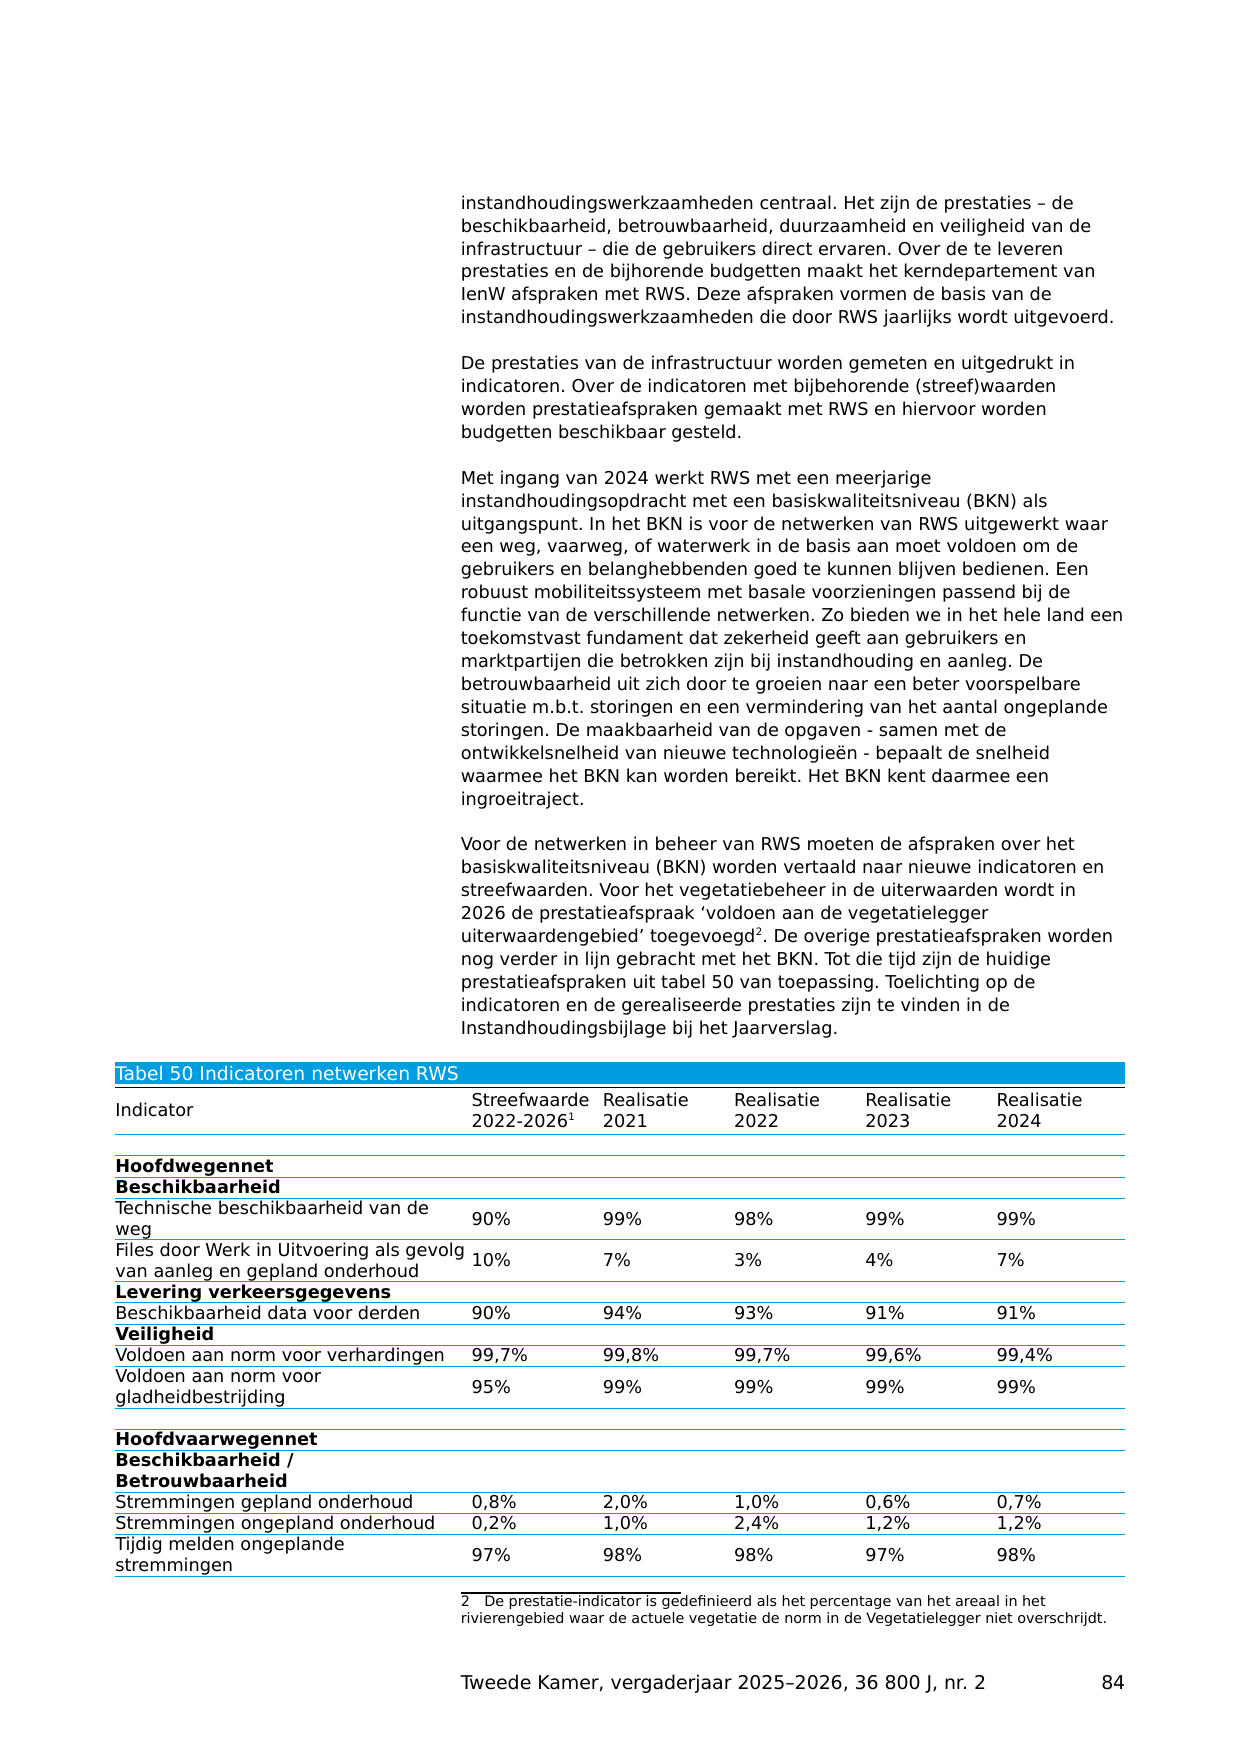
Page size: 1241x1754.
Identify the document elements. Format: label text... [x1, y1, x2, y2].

table_cell [994, 1409, 1125, 1429]
text Voor de netwerken in beheer van RWS moeten de afspraken over het basiskwaliteitsniveau (BKN) worden vertaald naar nieuwe indicatoren en streefwaarden. Voor het vegetatiebeheer in de uiterwaarden wordt in 2026 de prestatieafspraak ‘voldoen aan de vegetatielegger uiterwaardengebied’ toegevoegd. De overige prestatieafspraken worden nog verder in lijn gebracht met het BKN. Tot die tijd zijn de huidige prestatieafspraken uit tabel 50 van toepassing. Toelichting op de indicatoren en de gerealiseerde prestaties zĳn te vinden in de Instandhoudingsbĳlage bĳ het Jaarverslag. [461, 832, 1125, 1039]
text De prestaties van de infrastructuur worden gemeten en uitgedrukt in indicatoren. Over de indicatoren met bijbehorende (streef)waarden worden prestatieafspraken gemaakt met RWS en hiervoor worden budgetten beschikbaar gesteld. [461, 351, 1125, 443]
table_cell Stremmingen gepland onderhoud [115, 1493, 468, 1513]
table_cell [469, 1451, 600, 1492]
table_cell Files door Werk in Uitvoering als gevolg van aanleg en gepland onderhoud [115, 1240, 468, 1281]
table_cell 7% [600, 1240, 731, 1281]
table_cell 91% [994, 1303, 1125, 1323]
table_cell [469, 1178, 600, 1198]
table_cell [469, 1135, 600, 1155]
table_cell 99% [862, 1199, 993, 1239]
table_cell 99% [862, 1367, 993, 1407]
table_cell 3% [731, 1240, 862, 1281]
table_cell 95% [469, 1367, 600, 1407]
table_cell [731, 1178, 862, 1198]
table_cell Realisatie 2022 [731, 1088, 862, 1134]
table_cell [600, 1430, 731, 1450]
table_cell Technische beschikbaarheid van de weg [115, 1199, 468, 1239]
table_cell [731, 1325, 862, 1344]
table_cell 99,4% [994, 1346, 1125, 1366]
table_cell Tijdig melden ongeplande stremmingen [115, 1535, 468, 1576]
table_cell Realisatie 2023 [862, 1088, 993, 1134]
table_cell 98% [600, 1535, 731, 1576]
table_cell [600, 1282, 731, 1302]
table_cell Veiligheid [115, 1325, 468, 1344]
table_cell 94% [600, 1303, 731, 1323]
table_cell 7% [994, 1240, 1125, 1281]
table_cell [994, 1430, 1125, 1450]
table_cell [994, 1325, 1125, 1344]
table_cell [600, 1135, 731, 1155]
table_cell [469, 1409, 600, 1429]
table_cell [862, 1409, 993, 1429]
table_cell 1,2% [862, 1514, 993, 1534]
table_cell Levering verkeersgegevens [115, 1282, 468, 1302]
table_cell 99,8% [600, 1346, 731, 1366]
table_cell 1,0% [600, 1514, 731, 1534]
table_cell 1,0% [731, 1493, 862, 1513]
table_cell [469, 1282, 600, 1302]
table_cell Beschikbaarheid [115, 1178, 468, 1198]
table_cell [862, 1430, 993, 1450]
table_cell [115, 1135, 468, 1155]
table_cell 99% [731, 1367, 862, 1407]
table_cell [994, 1282, 1125, 1302]
table_cell [731, 1135, 862, 1155]
table_cell Beschikbaarheid / Betrouwbaarheid [115, 1451, 468, 1492]
table_cell 97% [469, 1535, 600, 1576]
text __De prestatie-indicator is gedefinieerd als het percentage van het areaal in het rivierengebied waar de actuele vegetatie de norm in de Vegetatielegger niet overschrĳdt. [461, 1593, 1125, 1627]
table_cell [469, 1325, 600, 1344]
table_cell [862, 1325, 993, 1344]
table_cell 0,7% [994, 1493, 1125, 1513]
table_cell 99% [600, 1199, 731, 1239]
table_cell Stremmingen ongepland onderhoud [115, 1514, 468, 1534]
table_cell 99,7% [469, 1346, 600, 1366]
table_cell [731, 1156, 862, 1176]
table_cell 4% [862, 1240, 993, 1281]
table_cell 98% [994, 1535, 1125, 1576]
table_cell 1,2% [994, 1514, 1125, 1534]
table_cell Realisatie 2024 [994, 1088, 1125, 1134]
table_cell 99,6% [862, 1346, 993, 1366]
table_cell 2,4% [731, 1514, 862, 1534]
table_cell 0,2% [469, 1514, 600, 1534]
table_cell 97% [862, 1535, 993, 1576]
table_cell Voldoen aan norm voor gladheidbestrijding [115, 1367, 468, 1407]
table_cell [469, 1156, 600, 1176]
text instandhoudingswerkzaamheden centraal. Het zijn de prestaties – de beschikbaarheid, betrouwbaarheid, duurzaamheid en veiligheid van de infrastructuur – die de gebruikers direct ervaren. Over de te leveren prestaties en de bijhorende budgetten maakt het kerndepartement van IenW afspraken met RWS. Deze afspraken vormen de basis van de instandhoudingswerkzaamheden die door RWS jaarlijks wordt uitgevoerd. [461, 191, 1125, 328]
table_cell 99% [600, 1367, 731, 1407]
table_cell 10% [469, 1240, 600, 1281]
table_cell [862, 1135, 993, 1155]
table_cell 93% [731, 1303, 862, 1323]
table_cell 0,6% [862, 1493, 993, 1513]
table_cell [862, 1156, 993, 1176]
table_cell [731, 1409, 862, 1429]
table_cell Voldoen aan norm voor verhardingen [115, 1346, 468, 1366]
table_cell [994, 1156, 1125, 1176]
table_cell Indicator [115, 1088, 468, 1134]
table_cell [469, 1430, 600, 1450]
table_cell [600, 1325, 731, 1344]
table_cell [862, 1178, 993, 1198]
table_cell Streefwaarde 2022-20261 [469, 1088, 600, 1134]
table_cell [731, 1430, 862, 1450]
table_cell [600, 1451, 731, 1492]
table_cell Hoofdvaarwegennet [115, 1430, 468, 1450]
table_cell [115, 1409, 468, 1429]
table_cell 0,8% [469, 1493, 600, 1513]
table_cell [994, 1178, 1125, 1198]
table_cell [600, 1409, 731, 1429]
table_cell [731, 1451, 862, 1492]
table_cell [600, 1178, 731, 1198]
table_cell 98% [731, 1535, 862, 1576]
table_cell 99,7% [731, 1346, 862, 1366]
table_cell [862, 1282, 993, 1302]
table_cell 98% [731, 1199, 862, 1239]
text Met ingang van 2024 werkt RWS met een meerjarige instandhoudingsopdracht met een basiskwaliteitsniveau (BKN) als uitgangspunt. In het BKN is voor de netwerken van RWS uitgewerkt waar een weg, vaarweg, of waterwerk in de basis aan moet voldoen om de gebruikers en belanghebbenden goed te kunnen blĳven bedienen. Een robuust mobiliteitssysteem met basale voorzieningen passend bĳ de functie van de verschillende netwerken. Zo bieden we in het hele land een toekomstvast fundament dat zekerheid geeft aan gebruikers en marktpartĳen die betrokken zĳn bĳ instandhouding en aanleg. De betrouwbaarheid uit zich door te groeien naar een beter voorspelbare situatie m.b.t. storingen en een vermindering van het aantal ongeplande storingen. De maakbaarheid van de opgaven - samen met de ontwikkelsnelheid van nieuwe technologieën - bepaalt de snelheid waarmee het BKN kan worden bereikt. Het BKN kent daarmee een ingroeitraject. [461, 466, 1125, 809]
table_cell 99% [994, 1367, 1125, 1407]
table_cell 90% [469, 1303, 600, 1323]
table_cell [994, 1451, 1125, 1492]
table_cell [731, 1282, 862, 1302]
table_cell Hoofdwegennet [115, 1156, 468, 1176]
table_cell 2,0% [600, 1493, 731, 1513]
table_cell [862, 1451, 993, 1492]
table_cell [994, 1135, 1125, 1155]
table_cell 99% [994, 1199, 1125, 1239]
table_cell 90% [469, 1199, 600, 1239]
table_cell 91% [862, 1303, 993, 1323]
table_cell [600, 1156, 731, 1176]
table_cell Beschikbaarheid data voor derden [115, 1303, 468, 1323]
table_cell Realisatie 2021 [600, 1088, 731, 1134]
